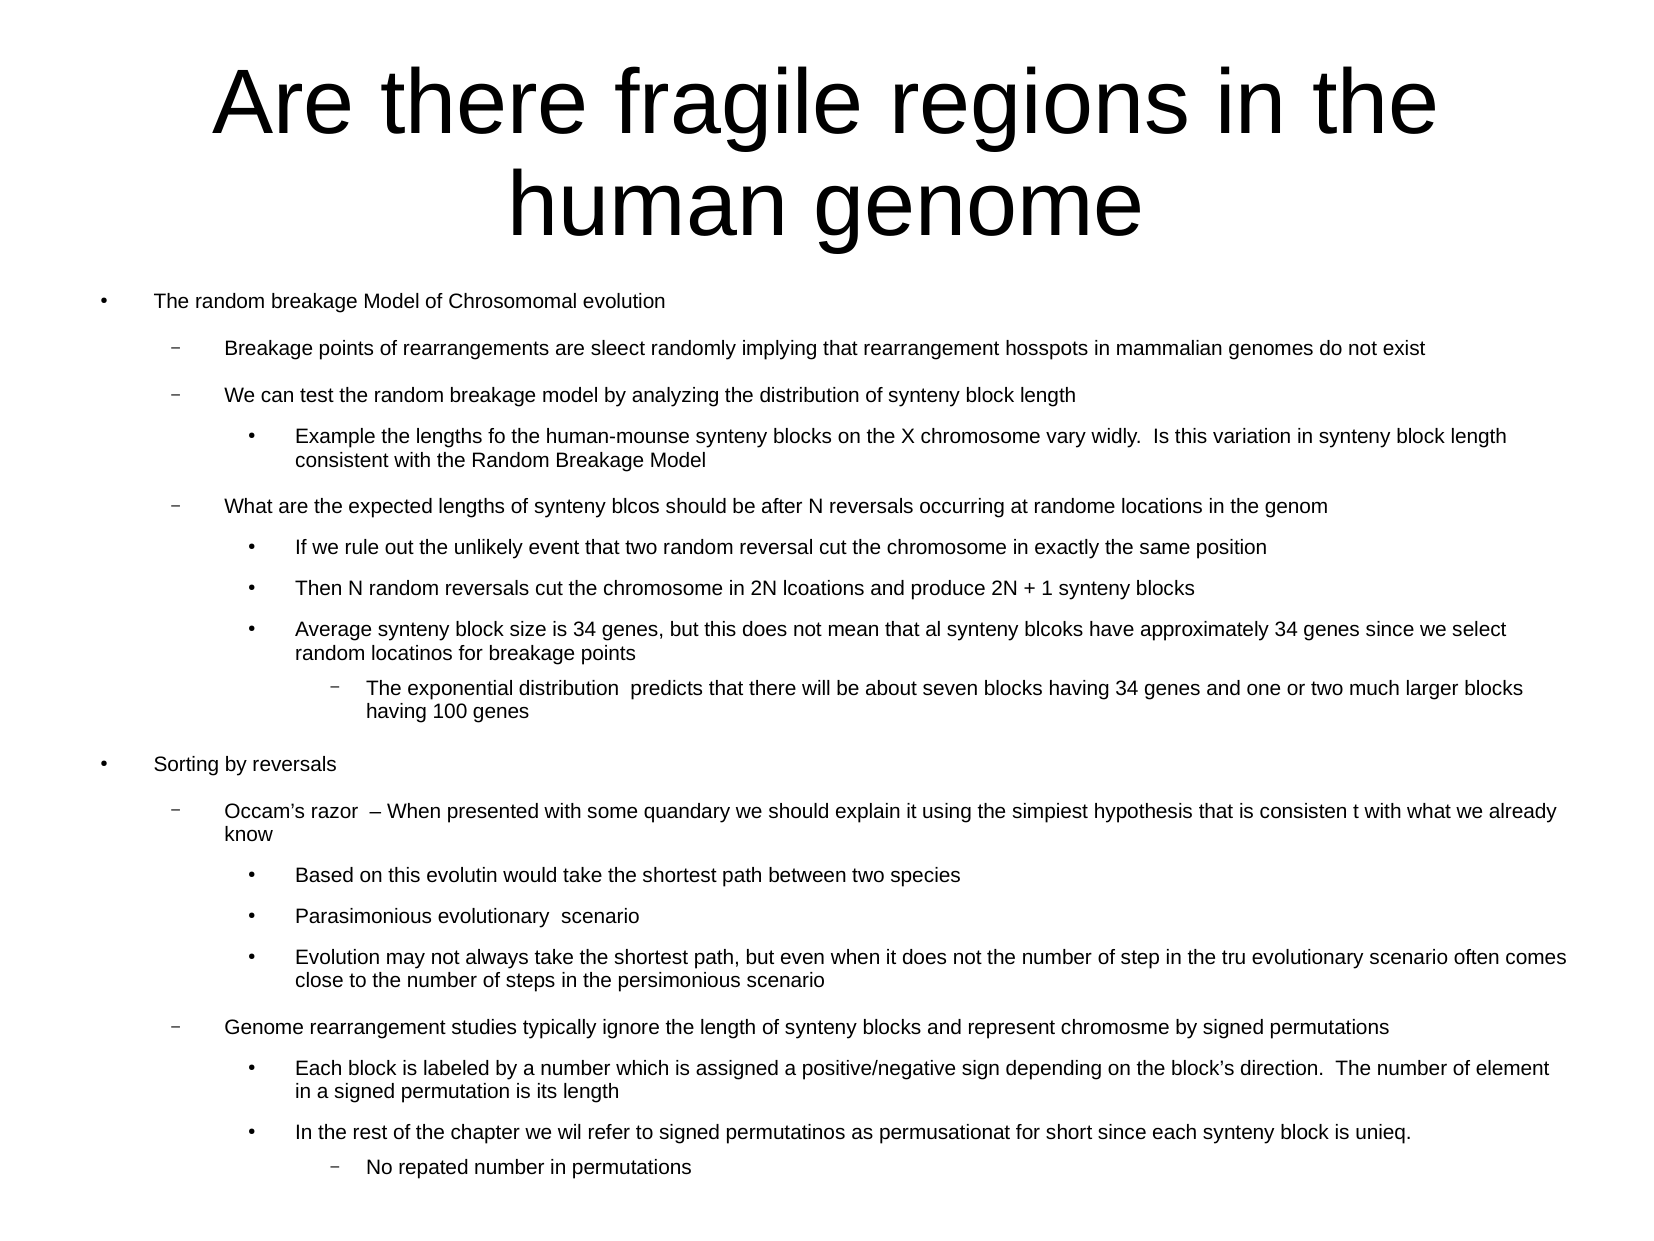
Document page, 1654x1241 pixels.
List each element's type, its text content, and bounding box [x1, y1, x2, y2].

title Are there fragile regions in the human genome [82, 49, 1571, 257]
list The random breakage Model of Chrosomomal evolution Breakage points of rearrangements are sleect randomly implying that rearrangement hosspots in mammalian genomes do not exist We can test the random breakage model by analyzing the distribution of synteny block length Example the lengths fo the human-mounse synteny blocks on the X chromosome vary widly. Is this variation in synteny block length consistent with the Random Breakage Model What are the expected lengths of synteny blcos should be after N reversals occurring at randome locations in the genom If we rule out the unlikely event that two random reversal cut the chromosome in exactly the same position Then N random reversals cut the chromosome in 2N lcoations and produce 2N + 1 synteny blocks Average synteny block size is 34 genes, but this does not mean that al synteny blcoks have approximately 34 genes since we select random locatinos for breakage points The exponential distribution predicts that there will be about seven blocks having 34 genes and one or two much larger blocks having 100 genes Sorting by reversals Occam’s razor – When presented with some quandary we should explain it using the simpiest hypothesis that is consisten t with what we already know Based on this evolutin would take the shortest path between two species Parasimonious evolutionary scenario Evolution may not always take the shortest path, but even when it does not the number of step in the tru evolutionary scenario often comes close to the number of steps in the persimonious scenario Genome rearrangement studies typically ignore the length of synteny blocks and represent chromosme by signed permutations Each block is labeled by a number which is assigned a positive/negative sign depending on the block’s direction. The number of element in a signed permutation is its length In the rest of the chapter we wil refer to signed permutatinos as permusationat for short since each synteny block is unieq. No repated number in permutations [82, 290, 1571, 1229]
